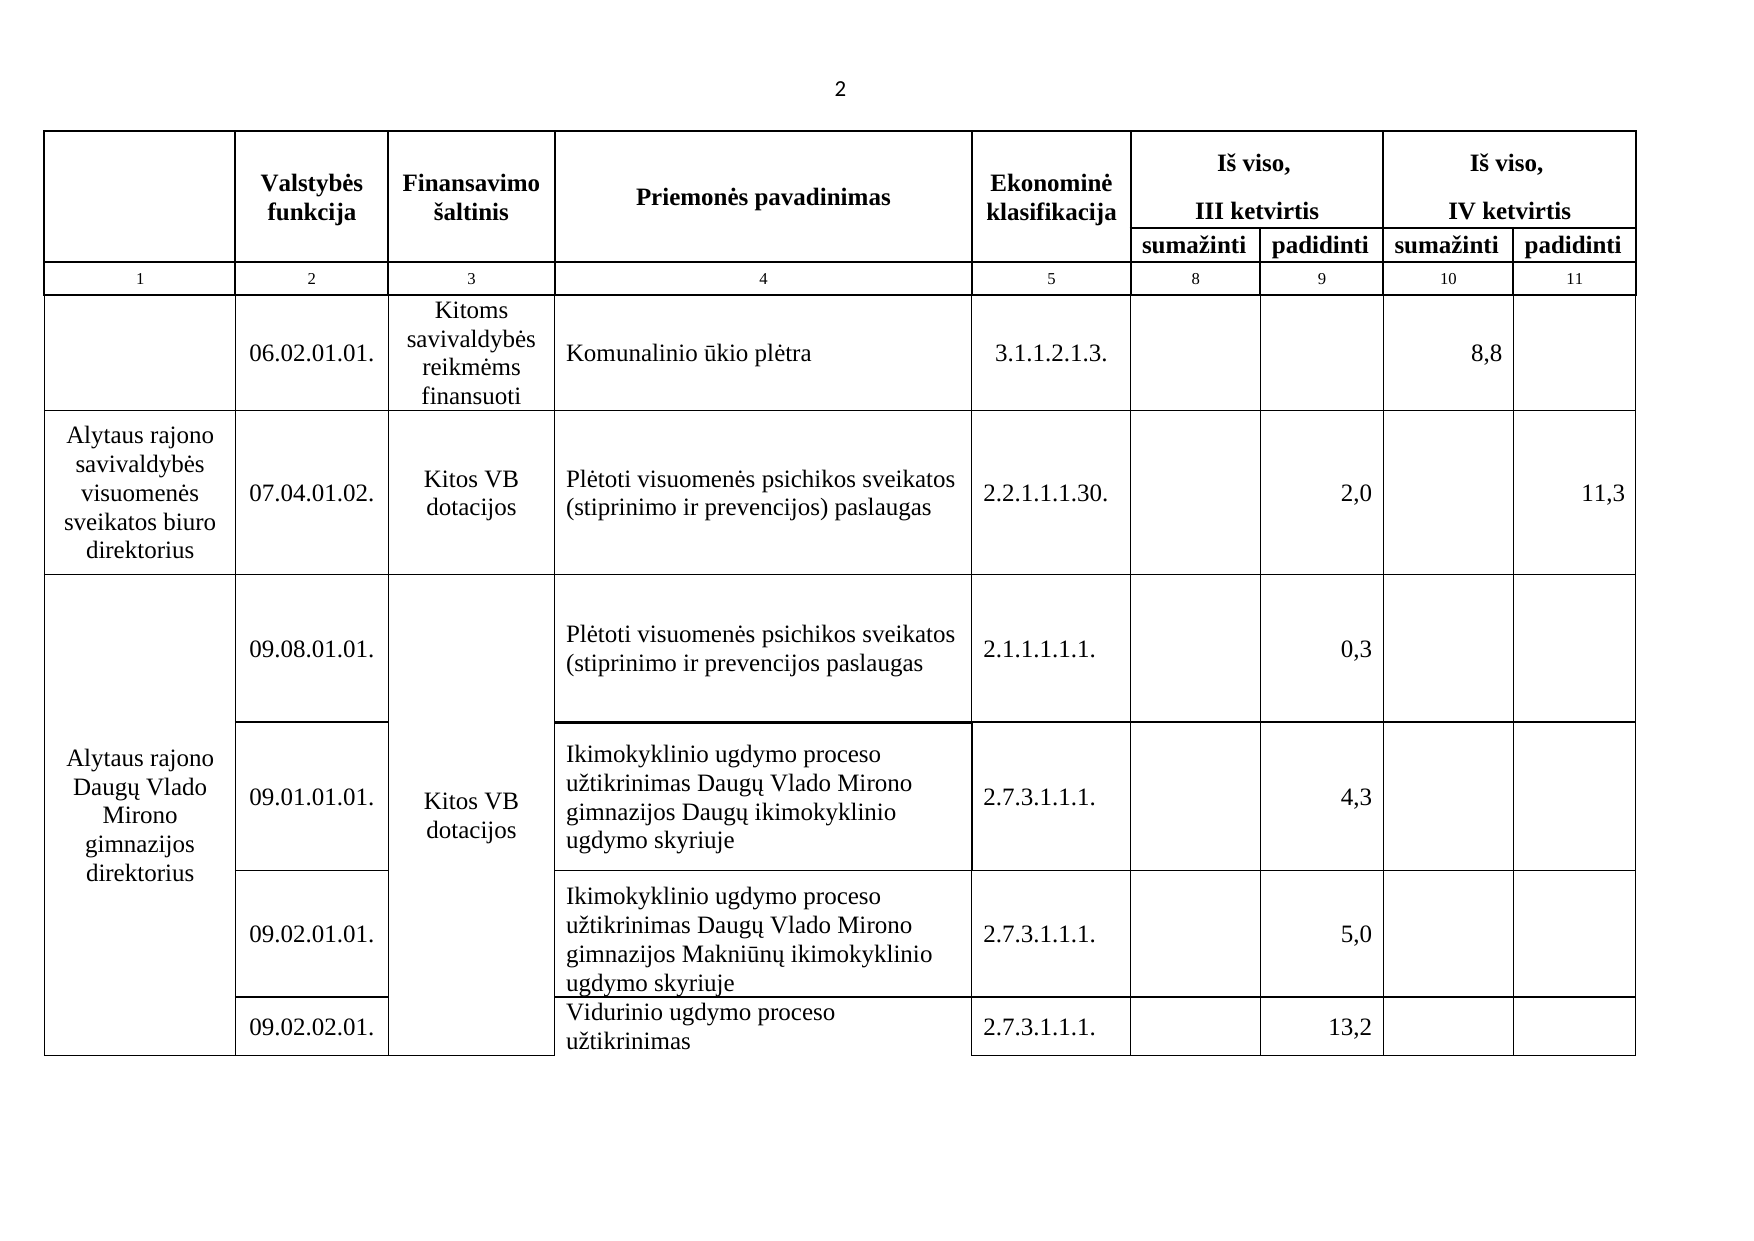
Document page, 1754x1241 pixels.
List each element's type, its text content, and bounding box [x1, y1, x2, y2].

table_cell III ketvirtis [1132, 193, 1382, 227]
table_cell 0,3 [1261, 575, 1383, 721]
table_cell Komunalinio ūkio plėtra [555, 296, 971, 410]
table_cell [1131, 871, 1260, 996]
table_header Iš viso, [1132, 132, 1382, 192]
table_cell [1514, 723, 1635, 870]
table_cell padidinti [1261, 229, 1382, 261]
table_cell 2 [236, 263, 387, 294]
table_cell 2.7.3.1.1.1. [972, 871, 1130, 996]
table_cell [1131, 411, 1260, 574]
table_cell 09.02.02.01. [236, 998, 388, 1055]
table_cell 5 [973, 263, 1130, 294]
table_cell sumažinti [1384, 229, 1512, 261]
table_cell [1514, 575, 1635, 721]
table_cell Kitos VB dotacijos [389, 575, 554, 1055]
table_cell 2.1.1.1.1.1. [972, 575, 1130, 721]
table_cell 4,3 [1261, 723, 1383, 870]
table_cell Alytaus rajono savivaldybės visuomenės sveikatos biuro direktorius [45, 411, 235, 574]
table_cell 8 [1132, 263, 1259, 294]
table_header Finansavimo šaltinis [389, 132, 554, 261]
table_cell [1261, 296, 1383, 410]
table_header Iš viso, [1384, 132, 1635, 192]
table_cell 09.01.01.01. [236, 723, 388, 870]
table_cell padidinti [1514, 229, 1635, 261]
table_cell IV ketvirtis [1384, 193, 1635, 227]
table_cell [1131, 998, 1260, 1055]
table_cell 3.1.1.2.1.3. [972, 296, 1130, 410]
table_cell [1514, 296, 1635, 410]
table_cell [1131, 723, 1260, 870]
table_cell [1384, 723, 1513, 870]
table_cell [1514, 871, 1635, 996]
table_cell 9 [1261, 263, 1382, 294]
table_header Valstybės funkcija [236, 132, 387, 261]
table_cell 2.7.3.1.1.1. [973, 723, 1130, 870]
table_cell Kitos VB dotacijos [389, 411, 554, 574]
table_cell 8,8 [1384, 296, 1513, 410]
table_cell 06.02.01.01. [236, 296, 388, 410]
table_cell 11,3 [1514, 411, 1635, 574]
table_cell 4 [556, 263, 971, 294]
table_cell [1131, 296, 1260, 410]
table_cell 2.7.3.1.1.1. [972, 998, 1130, 1055]
table_header Priemonės pavadinimas [556, 132, 971, 261]
table_cell 5,0 [1261, 871, 1383, 996]
table_cell 2.2.1.1.1.30. [972, 411, 1130, 574]
table_cell Plėtoti visuomenės psichikos sveikatos (stiprinimo ir prevencijos paslaugas [555, 575, 971, 721]
table_cell 3 [389, 263, 554, 294]
table_cell [1514, 998, 1635, 1055]
table_cell 2,0 [1261, 411, 1383, 574]
table_cell Alytaus rajono Daugų Vlado Mirono gimnazijos direktorius [45, 575, 235, 1055]
table_cell Ikimokyklinio ugdymo proceso užtikrinimas Daugų Vlado Mirono gimnazijos Daugų ikimokyklinio ugdymo skyriuje [555, 724, 971, 870]
table_cell sumažinti [1132, 229, 1259, 261]
table_cell 11 [1514, 263, 1635, 294]
table_cell Plėtoti visuomenės psichikos sveikatos (stiprinimo ir prevencijos) paslaugas [555, 411, 971, 574]
table_cell 09.02.01.01. [236, 871, 388, 996]
table_cell [1384, 871, 1513, 996]
table_cell [1131, 575, 1260, 721]
table_cell 09.08.01.01. [236, 575, 388, 721]
table_cell 13,2 [1261, 998, 1383, 1055]
table_cell Kitoms savivaldybės reikmėms finansuoti [389, 296, 554, 410]
table_cell [1384, 998, 1513, 1055]
table_cell [1384, 575, 1513, 721]
table_cell 10 [1384, 263, 1512, 294]
table_cell 07.04.01.02. [236, 411, 388, 574]
table_header [45, 132, 234, 261]
table_cell 1 [45, 263, 234, 294]
table_cell [45, 296, 235, 410]
table_cell Ikimokyklinio ugdymo proceso užtikrinimas Daugų Vlado Mirono gimnazijos Makniūnų ikimokyklinio ugdymo skyriuje [555, 871, 971, 996]
table_cell [1384, 411, 1513, 574]
table_header Ekonominė klasifikacija [973, 132, 1130, 261]
table_cell Vidurinio ugdymo proceso užtikrinimas [555, 998, 971, 1055]
